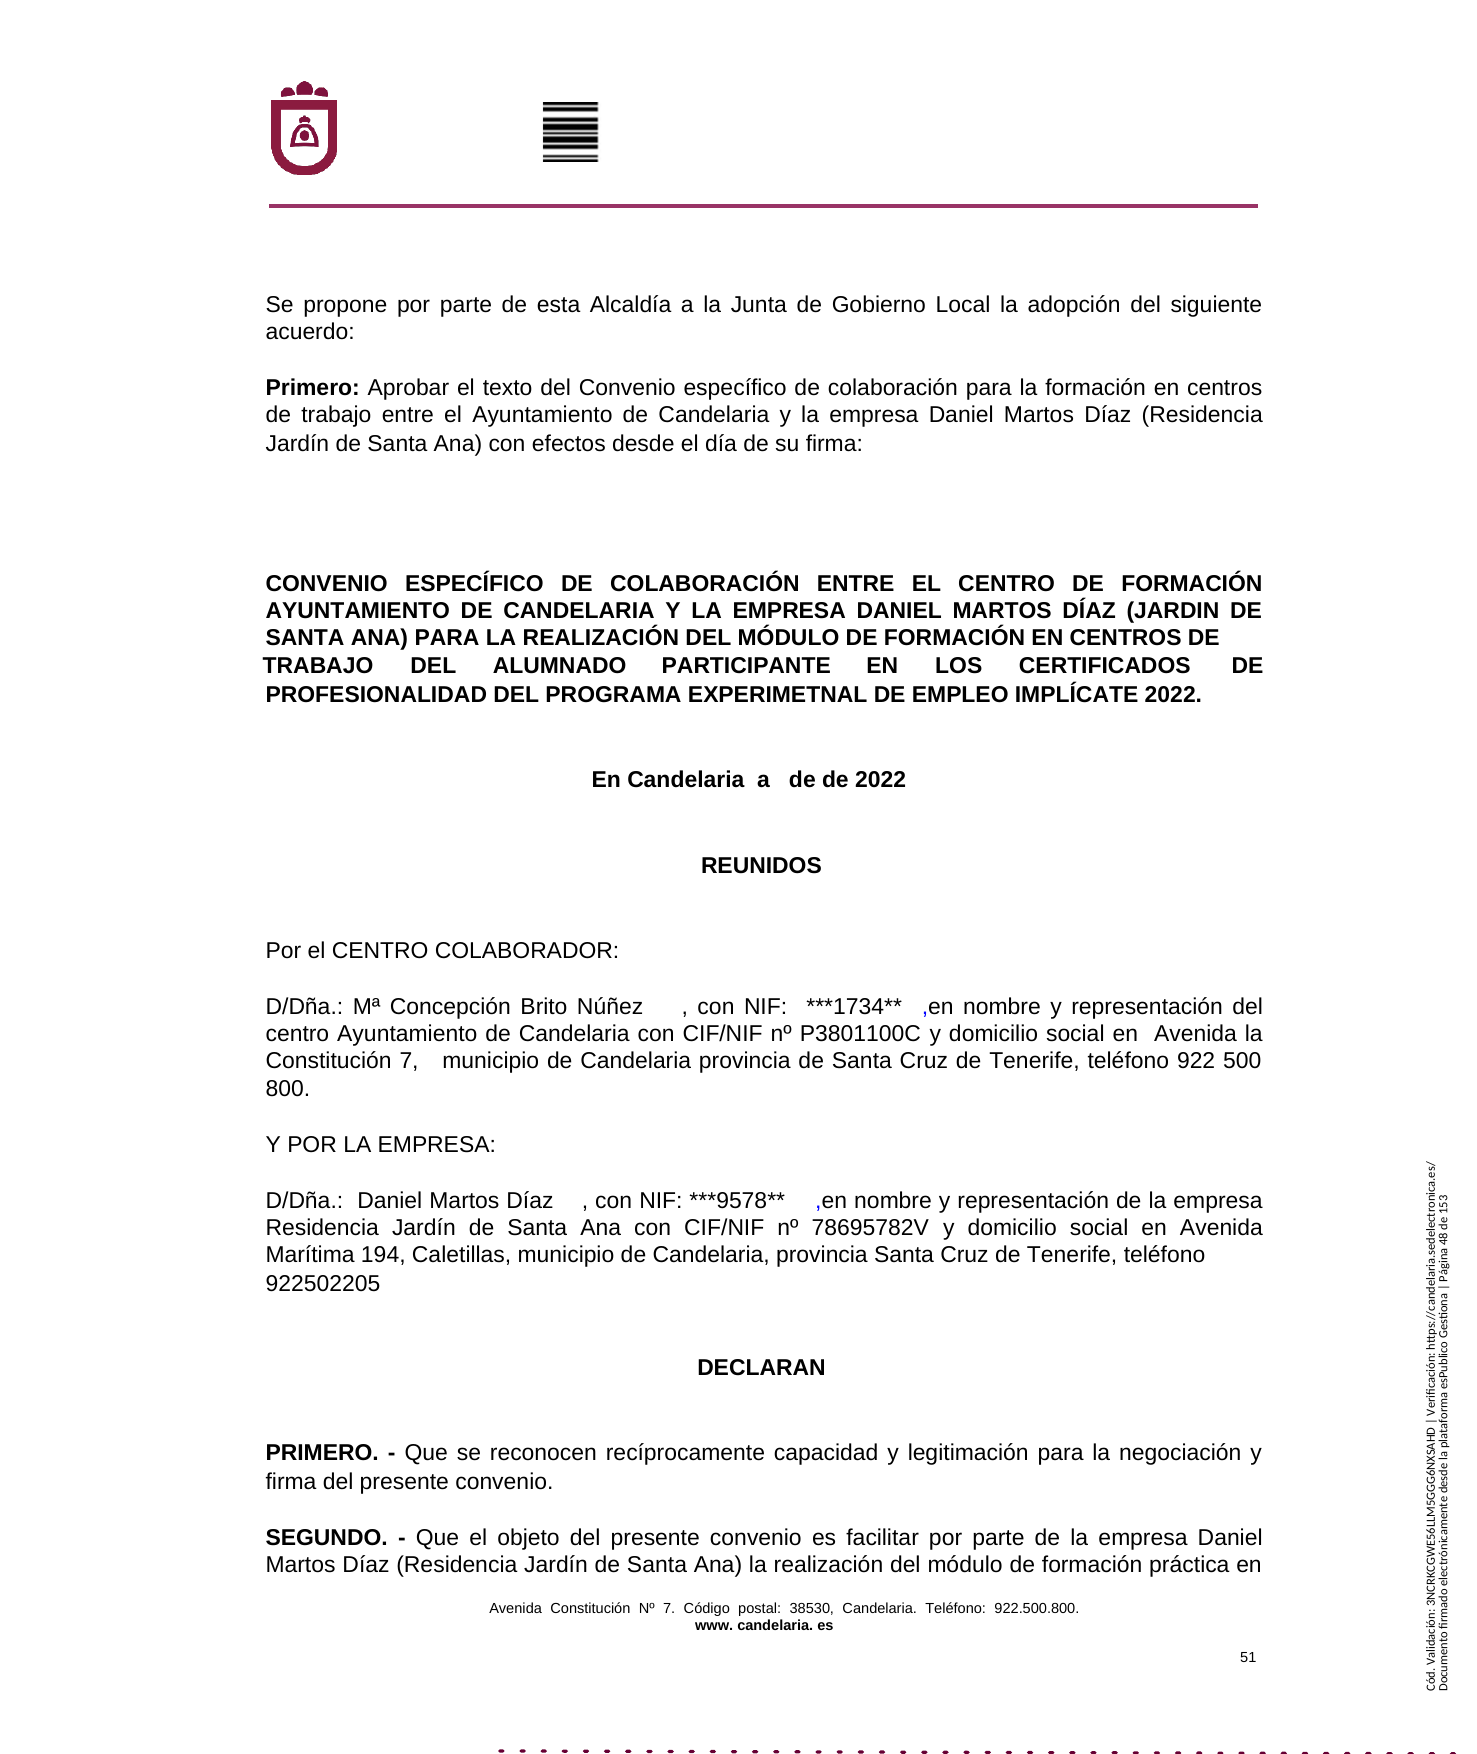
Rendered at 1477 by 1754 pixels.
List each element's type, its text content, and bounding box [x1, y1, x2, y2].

text D/Dña.: Daniel Martos Díaz , con NIF: ***9578** ,en nombre y representación de la empresa Residencia Jardín de Santa Ana con CIF/NIF nº 78695782V y domicilio social en Avenida Marítima 194, Caletillas, municipio de Candelaria, provincia Santa Cruz de Tenerife, teléfono [265, 1187, 1263, 1267]
subtitle REUNIDOS [368, 852, 1161, 878]
text CONVENIO ESPECÍFICO DE COLABORACIÓN ENTRE EL CENTRO DE FORMACIÓN AYUNTAMIENTO DE CANDELARIA Y LA EMPRESA DANIEL MARTOS DÍAZ (JARDIN DE SANTA ANA) PARA LA REALIZACIÓN DEL MÓDULO DE FORMACIÓN EN CENTROS DE [265, 570, 1263, 650]
subtitle DECLARAN [368, 1354, 1160, 1380]
text TRABAJO DEL ALUMNADO PARTICIPANTE EN LOS CERTIFICADOS DE [228, 651, 1270, 679]
text Se propone por parte de esta Alcaldía a la Junta de Gobierno Local la adopción del siguiente acuerdo: [265, 291, 1263, 345]
text En Candelaria a de de 2022 [368, 764, 1161, 793]
text PRIMERO. - Que se reconocen recíprocamente capacidad y legitimación para la negociación y firma del presente convenio. [265, 1439, 1263, 1495]
text SEGUNDO. - Que el objeto del presente convenio es facilitar por parte de la empresa Daniel Martos Díaz (Residencia Jardín de Santa Ana) la realización del módulo de formación práctica en [265, 1524, 1263, 1577]
text 922502205 [265, 1268, 1263, 1297]
text D/Dña.: Mª Concepción Brito Núñez , con NIF: ***1734** ,en nombre y representación del centro Ayuntamiento de Candelaria con CIF/NIF nº P3801100C y domicilio social en Avenida la Constitución 7, municipio de Candelaria provincia de Santa Cruz de Tenerife, teléfono 922 500 800. [265, 993, 1263, 1102]
text PROFESIONALIDAD DEL PROGRAMA EXPERIMETNAL DE EMPLEO IMPLÍCATE 2022. [265, 681, 1263, 707]
text Primero: Aprobar el texto del Convenio específico de colaboración para la formación en centros de trabajo entre el Ayuntamiento de Candelaria y la empresa Daniel Martos Díaz (Residencia Jardín de Santa Ana) con efectos desde el día de su firma: [265, 374, 1263, 456]
text Y POR LA EMPRESA: [265, 1131, 1263, 1158]
text Por el CENTRO COLABORADOR: [265, 937, 1263, 964]
